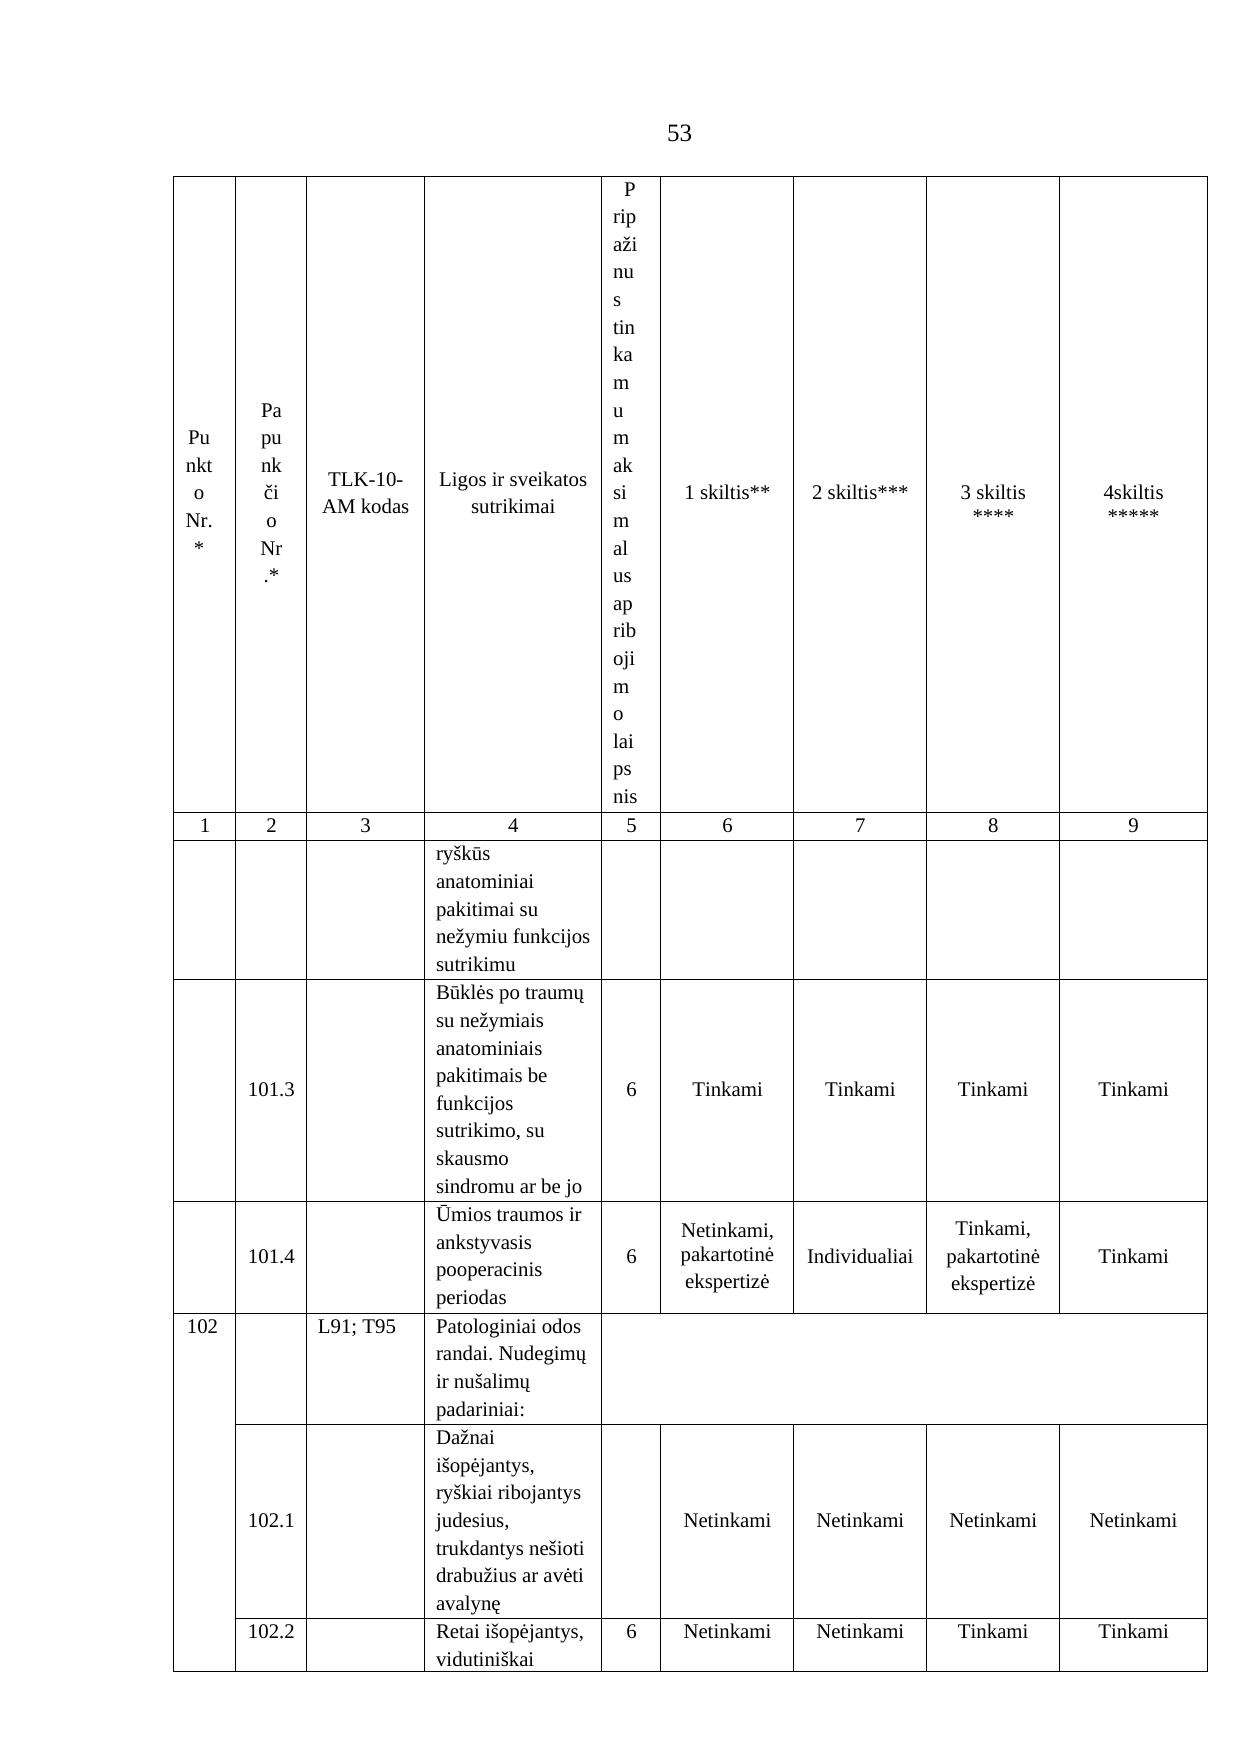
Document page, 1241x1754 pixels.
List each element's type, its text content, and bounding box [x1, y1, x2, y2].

table_cell 5 [602, 813, 660, 840]
table_header Punkto Nr.* [174, 177, 235, 812]
table_cell 8 [927, 813, 1059, 840]
table_cell Netinkami [927, 1425, 1059, 1618]
table_cell [307, 1619, 424, 1671]
table_cell Netinkami [794, 1619, 926, 1671]
table_cell Patologiniai odos randai. Nudegimų ir nušalimų padariniai: [425, 1314, 601, 1424]
table_header 1 skiltis** [661, 177, 793, 812]
table_cell 9 [1060, 813, 1207, 840]
table_cell ryškūs anatominiai pakitimai su nežymiu funkcijos sutrikimu [425, 841, 601, 979]
table_cell [174, 841, 235, 979]
table_cell Tinkami [1060, 980, 1207, 1201]
table_cell Tinkami [927, 980, 1059, 1201]
table_cell 102.1 [236, 1425, 306, 1618]
table_cell [1060, 841, 1207, 979]
table_cell Dažnai išopėjantys, ryškiai ribojantys judesius, trukdantys nešioti drabužius ar avėti avalynę [425, 1425, 601, 1618]
table_cell Individualiai [794, 1202, 926, 1313]
table_header 3 skiltis **** [927, 177, 1059, 812]
table_cell [307, 980, 424, 1201]
table_header Ligos ir sveikatos sutrikimai [425, 177, 601, 812]
table_cell [602, 1314, 1207, 1424]
table_cell Būklės po traumų su nežymiais anatominiais pakitimais be funkcijos sutrikimo, su skausmo sindromu ar be jo [425, 980, 601, 1201]
table_header TLK-10-AM kodas [307, 177, 424, 812]
table_cell [174, 1202, 235, 1313]
table_cell 3 [307, 813, 424, 840]
table_cell 7 [794, 813, 926, 840]
table_cell Tinkami, pakartotinė ekspertizė [927, 1202, 1059, 1313]
table_cell Netinkami, pakartotinė ekspertizė [661, 1202, 793, 1313]
table_cell 101.3 [236, 980, 306, 1201]
table_cell Tinkami [1060, 1619, 1207, 1671]
table_cell 6 [602, 1202, 660, 1313]
table_cell 102 [174, 1314, 235, 1671]
table_cell [661, 841, 793, 979]
table_header 2 skiltis*** [794, 177, 926, 812]
table_cell [307, 1425, 424, 1618]
table_cell Tinkami [1060, 1202, 1207, 1313]
table_cell [927, 841, 1059, 979]
table_cell Netinkami [1060, 1425, 1207, 1618]
table_cell [236, 1314, 306, 1424]
table_cell Tinkami [794, 980, 926, 1201]
table_cell 6 [661, 813, 793, 840]
table_cell [307, 841, 424, 979]
table_cell 101.4 [236, 1202, 306, 1313]
table_header Papunkčio Nr.* [236, 177, 306, 812]
table_header 4skiltis ***** [1060, 177, 1207, 812]
table_cell [602, 1425, 660, 1618]
table_cell Tinkami [927, 1619, 1059, 1671]
table_cell [794, 841, 926, 979]
table_cell [174, 980, 235, 1201]
table_cell 1 [174, 813, 235, 840]
table_cell 6 [602, 1619, 660, 1671]
table_cell 2 [236, 813, 306, 840]
table_cell [307, 1202, 424, 1313]
table_cell Netinkami [794, 1425, 926, 1618]
table_cell [602, 841, 660, 979]
table_cell Tinkami [661, 980, 793, 1201]
table_cell [236, 841, 306, 979]
table_cell Netinkami [661, 1425, 793, 1618]
table_cell Ūmios traumos ir ankstyvasis pooperacinis periodas [425, 1202, 601, 1313]
table_cell Retai išopėjantys, vidutiniškai [425, 1619, 601, 1671]
table_cell 4 [425, 813, 601, 840]
table_cell Netinkami [661, 1619, 793, 1671]
table_cell 102.2 [236, 1619, 306, 1671]
table_header Pripažinus tinkamu maksimalus apribojimo laipsnis [602, 177, 660, 812]
table_cell 6 [602, 980, 660, 1201]
table_cell L91; T95 [307, 1314, 424, 1424]
